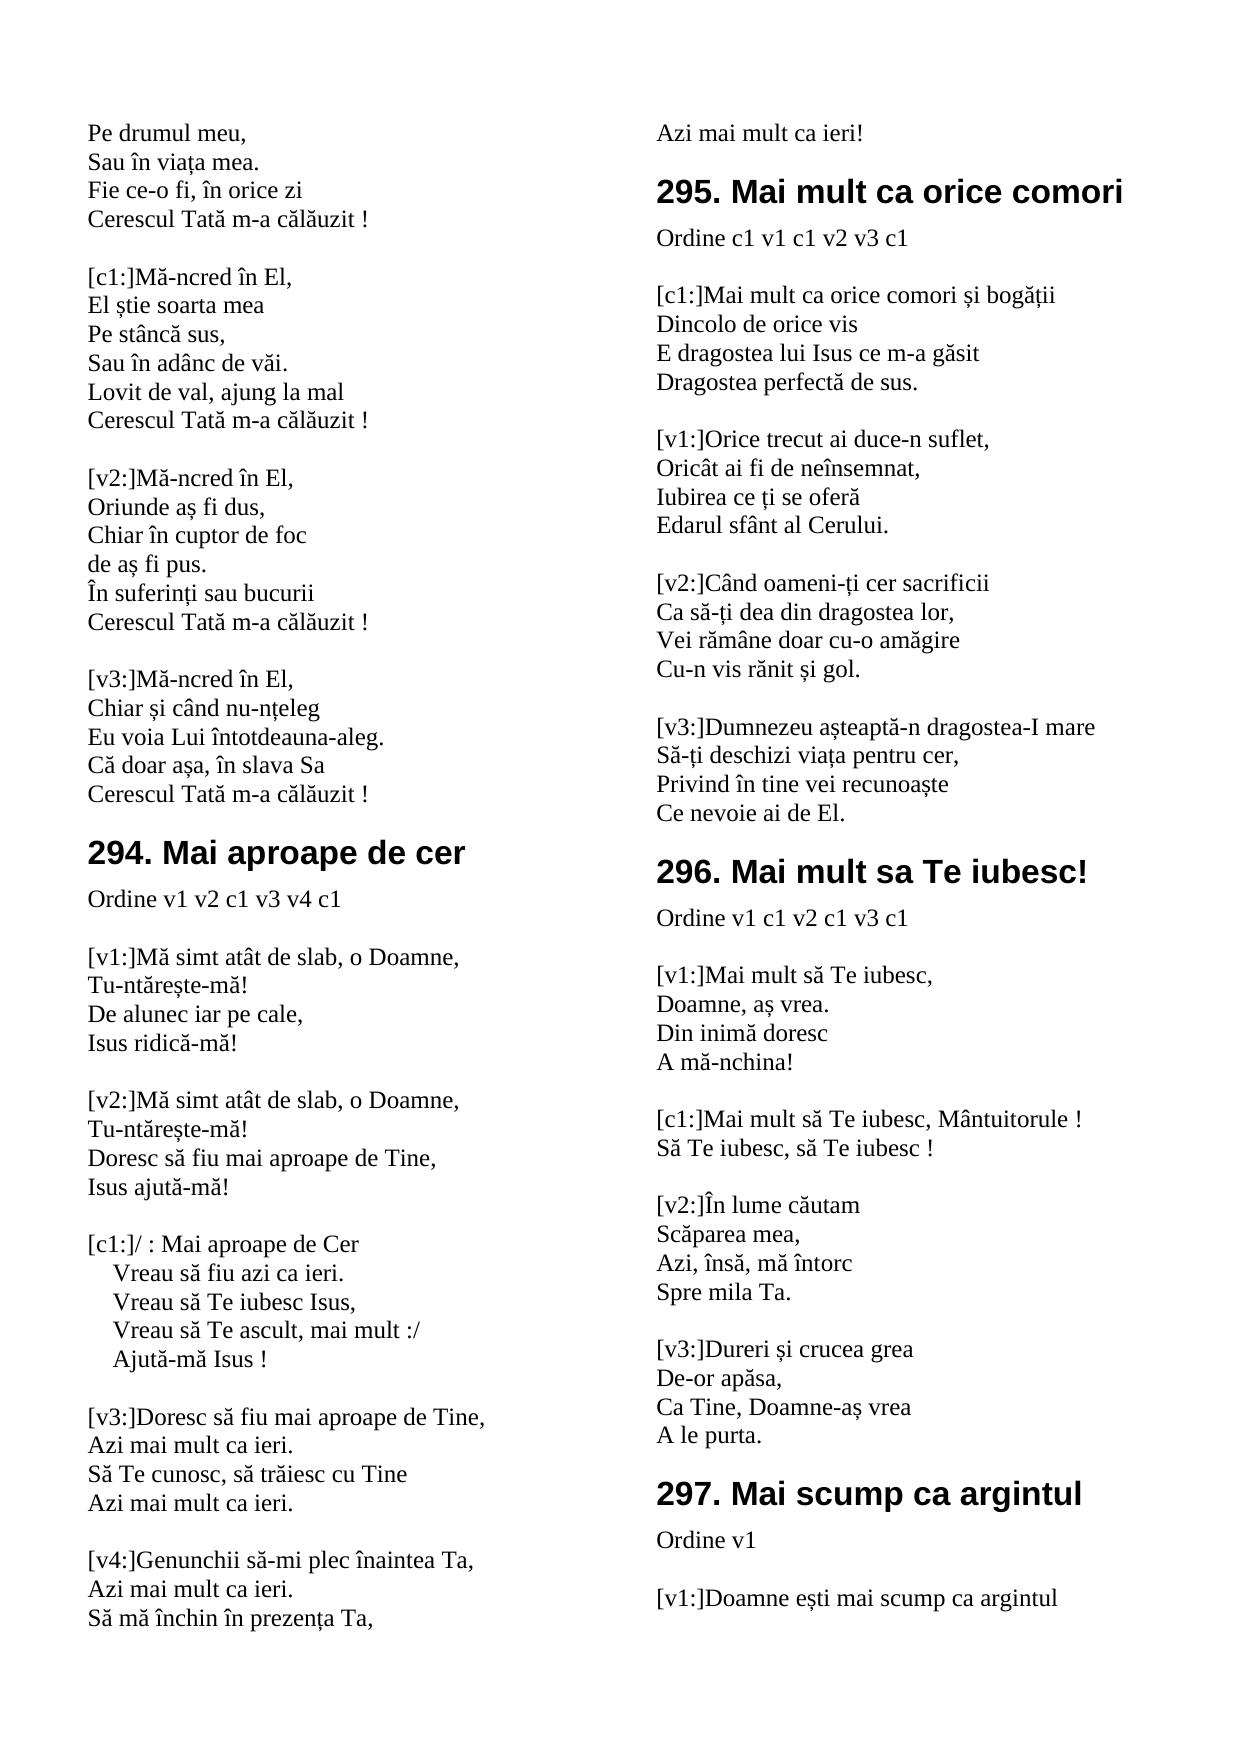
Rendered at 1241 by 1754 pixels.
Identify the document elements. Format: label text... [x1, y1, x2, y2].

text Ordine c1 v1 c1 v2 v3 c1 [c1:]Mai mult ca orice comori și bogății Dincolo de orice vis E dragostea lui Isus ce m-a găsit Dragostea perfectă de sus. [v1:]Orice trecut ai duce-n suflet, Oricât ai fi de neînsemnat, Iubirea ce ți se oferă Edarul sfânt al Cerului. [v2:]Când oameni-ți cer sacrificii Ca să-ți dea din dragostea lor, Vei rămâne doar cu-o amăgire Cu-n vis rănit și gol. [v3:]Dumnezeu așteaptă-n dragostea-I mare Să-ți deschizi viața pentru cer, Privind în tine vei recunoaște Ce nevoie ai de El. [656, 223, 1166, 827]
text Ordine v1 [v1:]Doamne ești mai scump ca argintul [656, 1525, 1166, 1612]
text Ordine v1 c1 v2 c1 v3 c1 [v1:]Mai mult să Te iubesc, Doamne, aș vrea. Din inimă doresc A mă-nchina! [c1:]Mai mult să Te iubesc, Mântuitorule ! Să Te iubesc, să Te iubesc ! [v2:]În lume căutam Scăparea mea, Azi, însă, mă întorc Spre mila Ta. [v3:]Dureri și crucea grea De-or apăsa, Ca Tine, Doamne-aș vrea A le purta. [656, 903, 1166, 1449]
text Ordine v1 v2 c1 v3 v4 c1 [v1:]Mă simt atât de slab, o Doamne, Tu-ntărește-mă! De alunec iar pe cale, Isus ridică-mă! [v2:]Mă simt atât de slab, o Doamne, Tu-ntărește-mă! Doresc să fiu mai aproape de Tine, Isus ajută-mă! [c1:]/ : Mai aproape de Cer Vreau să fiu azi ca ieri. Vreau să Te iubesc Isus, Vreau să Te ascult, mai mult :/ Ajută-mă Isus ! [v3:]Doresc să fiu mai aproape de Tine, Azi mai mult ca ieri. Să Te cunosc, să trăiesc cu Tine Azi mai mult ca ieri. [v4:]Genunchii să-mi plec înaintea Ta, Azi mai mult ca ieri. Să mă închin în prezența Ta, [87, 884, 597, 1632]
subtitle 297. Mai scump ca argintul [656, 1474, 1166, 1513]
text Pe drumul meu, Sau în viața mea. Fie ce-o fi, în orice zi Cerescul Tată m-a călăuzit ! [c1:]Mă-ncred în El, El știe soarta mea Pe stâncă sus, Sau în adânc de văi. Lovit de val, ajung la mal Cerescul Tată m-a călăuzit ! [v2:]Mă-ncred în El, Oriunde aș fi dus, Chiar în cuptor de foc de aș fi pus. În suferinți sau bucurii Cerescul Tată m-a călăuzit ! [v3:]Mă-ncred în El, Chiar și când nu-nțeleg Eu voia Lui întotdeauna-aleg. Că doar așa, în slava Sa Cerescul Tată m-a călăuzit ! [87, 118, 597, 808]
subtitle 296. Mai mult sa Te iubesc! [656, 852, 1166, 890]
subtitle 294. Mai aproape de cer [87, 833, 597, 872]
text Azi mai mult ca ieri! [656, 118, 1166, 147]
subtitle 295. Mai mult ca orice comori [656, 172, 1166, 211]
